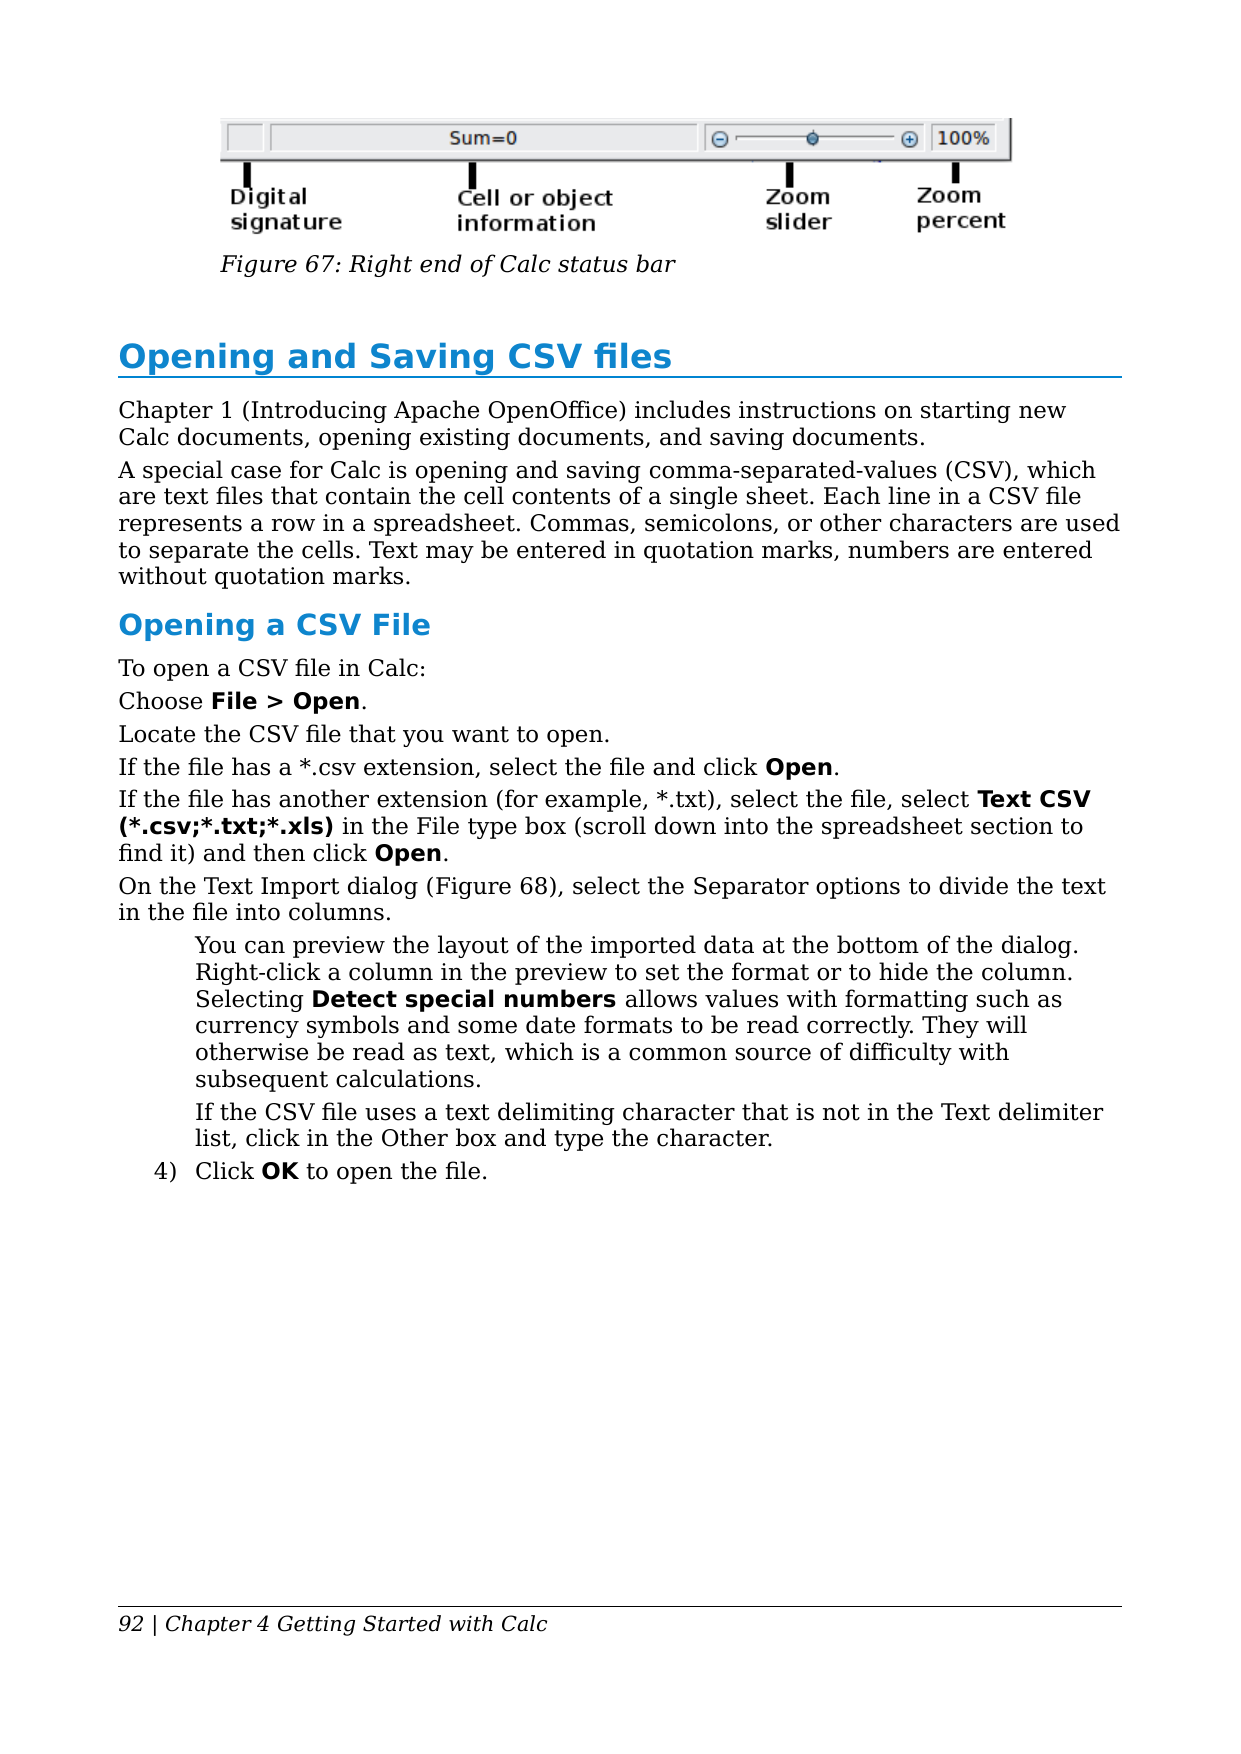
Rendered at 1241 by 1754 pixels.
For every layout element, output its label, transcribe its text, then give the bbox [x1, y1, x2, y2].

text If the file has another extension (for example, *.txt), select the file, select Text CSV (*.csv;*.txt;*.xls) in the File type box (scroll down into the spreadsheet section to find it) and then click Open. [118, 787, 1122, 867]
text Choose File > Open. [118, 688, 1122, 714]
list Click OK to open the file. [177, 1158, 1122, 1185]
text Figure 67: Right end of Calc status bar [220, 252, 1013, 278]
text Locate the CSV file that you want to open. [118, 721, 1122, 747]
list A special case for Calc is opening and saving comma-separated-values (CSV), which are text files that contain the cell contents of a single sheet. Each line in a CSV file represents a row in a spreadsheet. Commas, semicolons, or other characters are used to separate the cells. Text may be entered in quotation marks, numbers are entered without quotation marks. [118, 457, 1122, 590]
subtitle Opening a CSV File [118, 608, 1122, 642]
subtitle Opening and Saving CSV files [118, 337, 1122, 376]
text On the Text Import dialog (Figure 68), select the Separator options to divide the text in the file into columns. [118, 873, 1122, 926]
list If the CSV file uses a text delimiting character that is not in the Text delimiter list, click in the Other box and type the character. [177, 1099, 1122, 1152]
list To open a CSV file in Calc: [118, 655, 1122, 681]
picture [220, 118, 1013, 246]
text If the file has a *.csv extension, select the file and click Open. [118, 754, 1122, 780]
list You can preview the layout of the imported data at the bottom of the dialog. Right-click a column in the preview to set the format or to hide the column. Selecting Detect special numbers allows values with formatting such as currency symbols and some date formats to be read correctly. They will otherwise be read as text, which is a common source of difficulty with subsequent calculations. [177, 932, 1122, 1092]
list Chapter 1 (Introducing Apache OpenOffice) includes instructions on starting new Calc documents, opening existing documents, and saving documents. [118, 397, 1122, 450]
